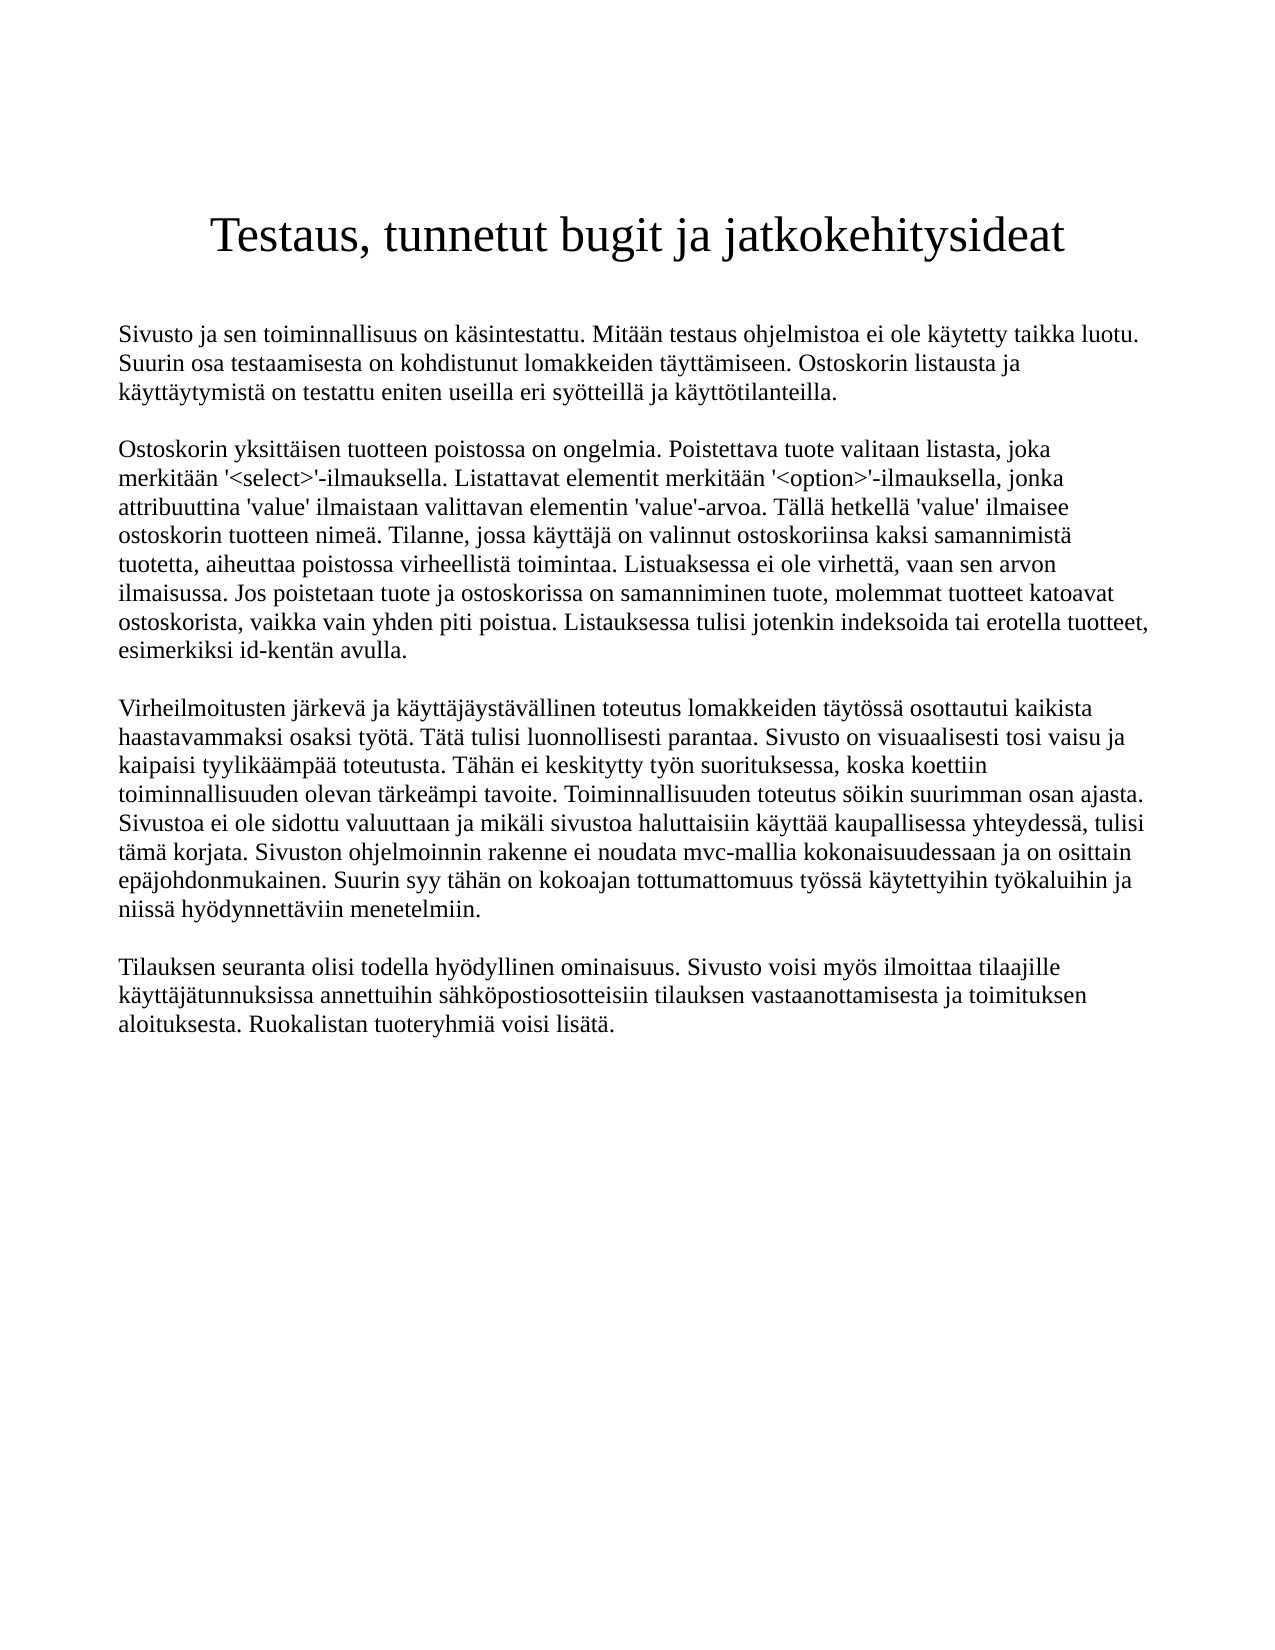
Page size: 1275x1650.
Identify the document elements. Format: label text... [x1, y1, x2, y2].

text Tilauksen seuranta olisi todella hyödyllinen ominaisuus. Sivusto voisi myös ilmoittaa tilaajille käyttäjätunnuksissa annettuihin sähköpostiosotteisiin tilauksen vastaanottamisesta ja toimituksen aloituksesta. Ruokalistan tuoteryhmiä voisi lisätä. [118, 952, 1157, 1038]
text Ostoskorin yksittäisen tuotteen poistossa on ongelmia. Poistettava tuote valitaan listasta, joka merkitään '<select>'-ilmauksella. Listattavat elementit merkitään '<option>'-ilmauksella, jonka attribuuttina 'value' ilmaistaan valittavan elementin 'value'-arvoa. Tällä hetkellä 'value' ilmaisee ostoskorin tuotteen nimeä. Tilanne, jossa käyttäjä on valinnut ostoskoriinsa kaksi samannimistä tuotetta, aiheuttaa poistossa virheellistä toimintaa. Listuaksessa ei ole virhettä, vaan sen arvon ilmaisussa. Jos poistetaan tuote ja ostoskorissa on samanniminen tuote, molemmat tuotteet katoavat ostoskorista, vaikka vain yhden piti poistua. Listauksessa tulisi jotenkin indeksoida tai erotella tuotteet, esimerkiksi id-kentän avulla. [118, 434, 1157, 664]
text Virheilmoitusten järkevä ja käyttäjäystävällinen toteutus lomakkeiden täytössä osottautui kaikista haastavammaksi osaksi työtä. Tätä tulisi luonnollisesti parantaa. Sivusto on visuaalisesti tosi vaisu ja kaipaisi tyylikäämpää toteutusta. Tähän ei keskitytty työn suorituksessa, koska koettiin toiminnallisuuden olevan tärkeämpi tavoite. Toiminnallisuuden toteutus söikin suurimman osan ajasta. Sivustoa ei ole sidottu valuuttaan ja mikäli sivustoa haluttaisiin käyttää kaupallisessa yhteydessä, tulisi tämä korjata. Sivuston ohjelmoinnin rakenne ei noudata mvc-mallia kokonaisuudessaan ja on osittain epäjohdonmukainen. Suurin syy tähän on kokoajan tottumattomuus työssä käytettyihin työkaluihin ja niissä hyödynnettäviin menetelmiin. [118, 693, 1157, 923]
text Testaus, tunnetut bugit ja jatkokehitysideat [118, 204, 1157, 262]
text Sivusto ja sen toiminnallisuus on käsintestattu. Mitään testaus ohjelmistoa ei ole käytetty taikka luotu. Suurin osa testaamisesta on kohdistunut lomakkeiden täyttämiseen. Ostoskorin listausta ja käyttäytymistä on testattu eniten useilla eri syötteillä ja käyttötilanteilla. [118, 319, 1157, 406]
